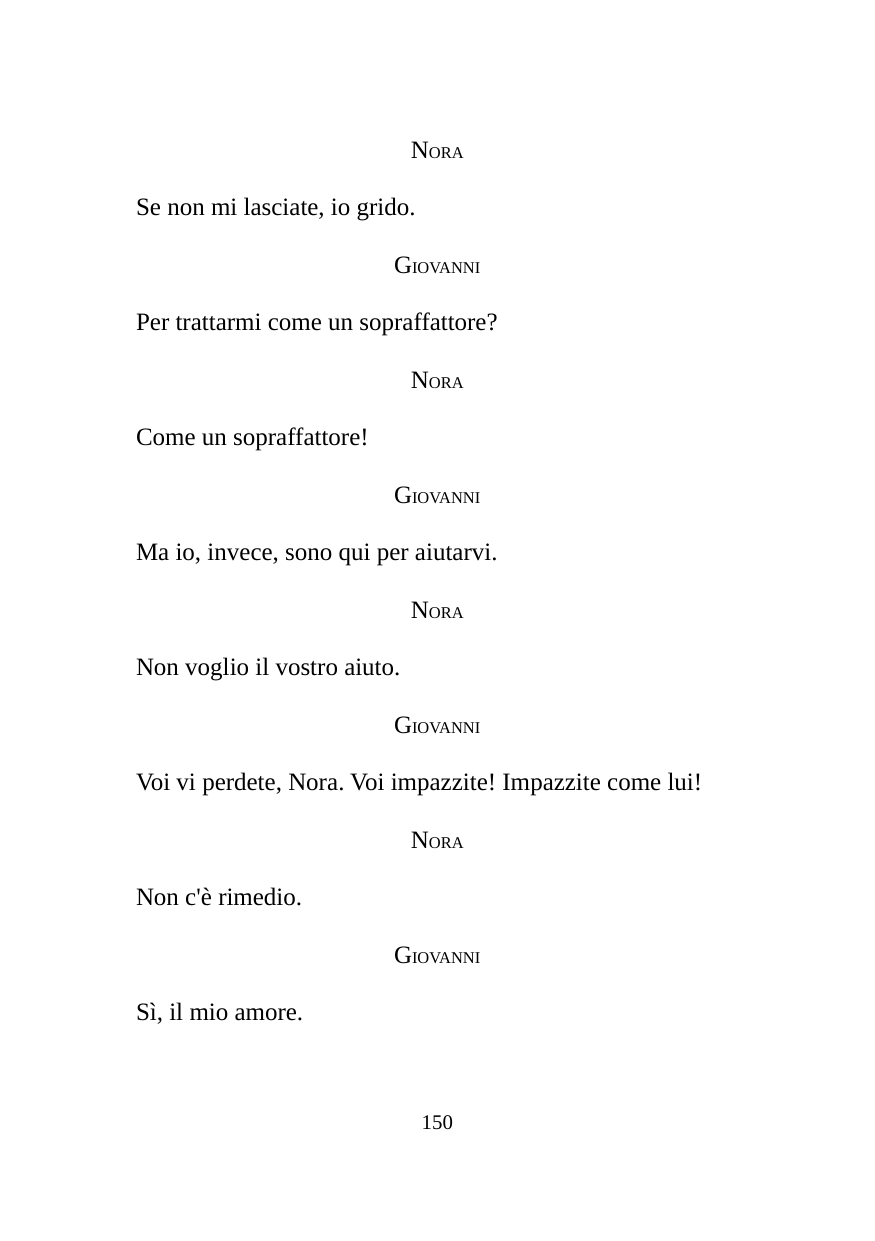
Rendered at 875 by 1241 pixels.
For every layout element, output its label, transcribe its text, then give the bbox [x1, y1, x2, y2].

text Nora [106, 595, 768, 624]
text Nora [106, 825, 768, 854]
text Nora [106, 135, 768, 164]
text Voi vi perdete, Nora. Voi impazzite! Impazzite come lui! [106, 767, 768, 796]
text Come un sopraffattore! [106, 422, 768, 451]
text Giovanni [106, 940, 768, 969]
text Giovanni [106, 480, 768, 509]
text Nora [106, 365, 768, 394]
text Non c'è rimedio. [106, 882, 768, 911]
text Giovanni [106, 250, 768, 279]
text Se non mi lasciate, io grido. [106, 192, 768, 221]
text Ma io, invece, sono qui per aiutarvi. [106, 537, 768, 566]
text Giovanni [106, 710, 768, 739]
text Sì, il mio amore. [106, 997, 768, 1026]
text Per trattarmi come un sopraffattore? [106, 307, 768, 336]
text Non voglio il vostro aiuto. [106, 652, 768, 681]
